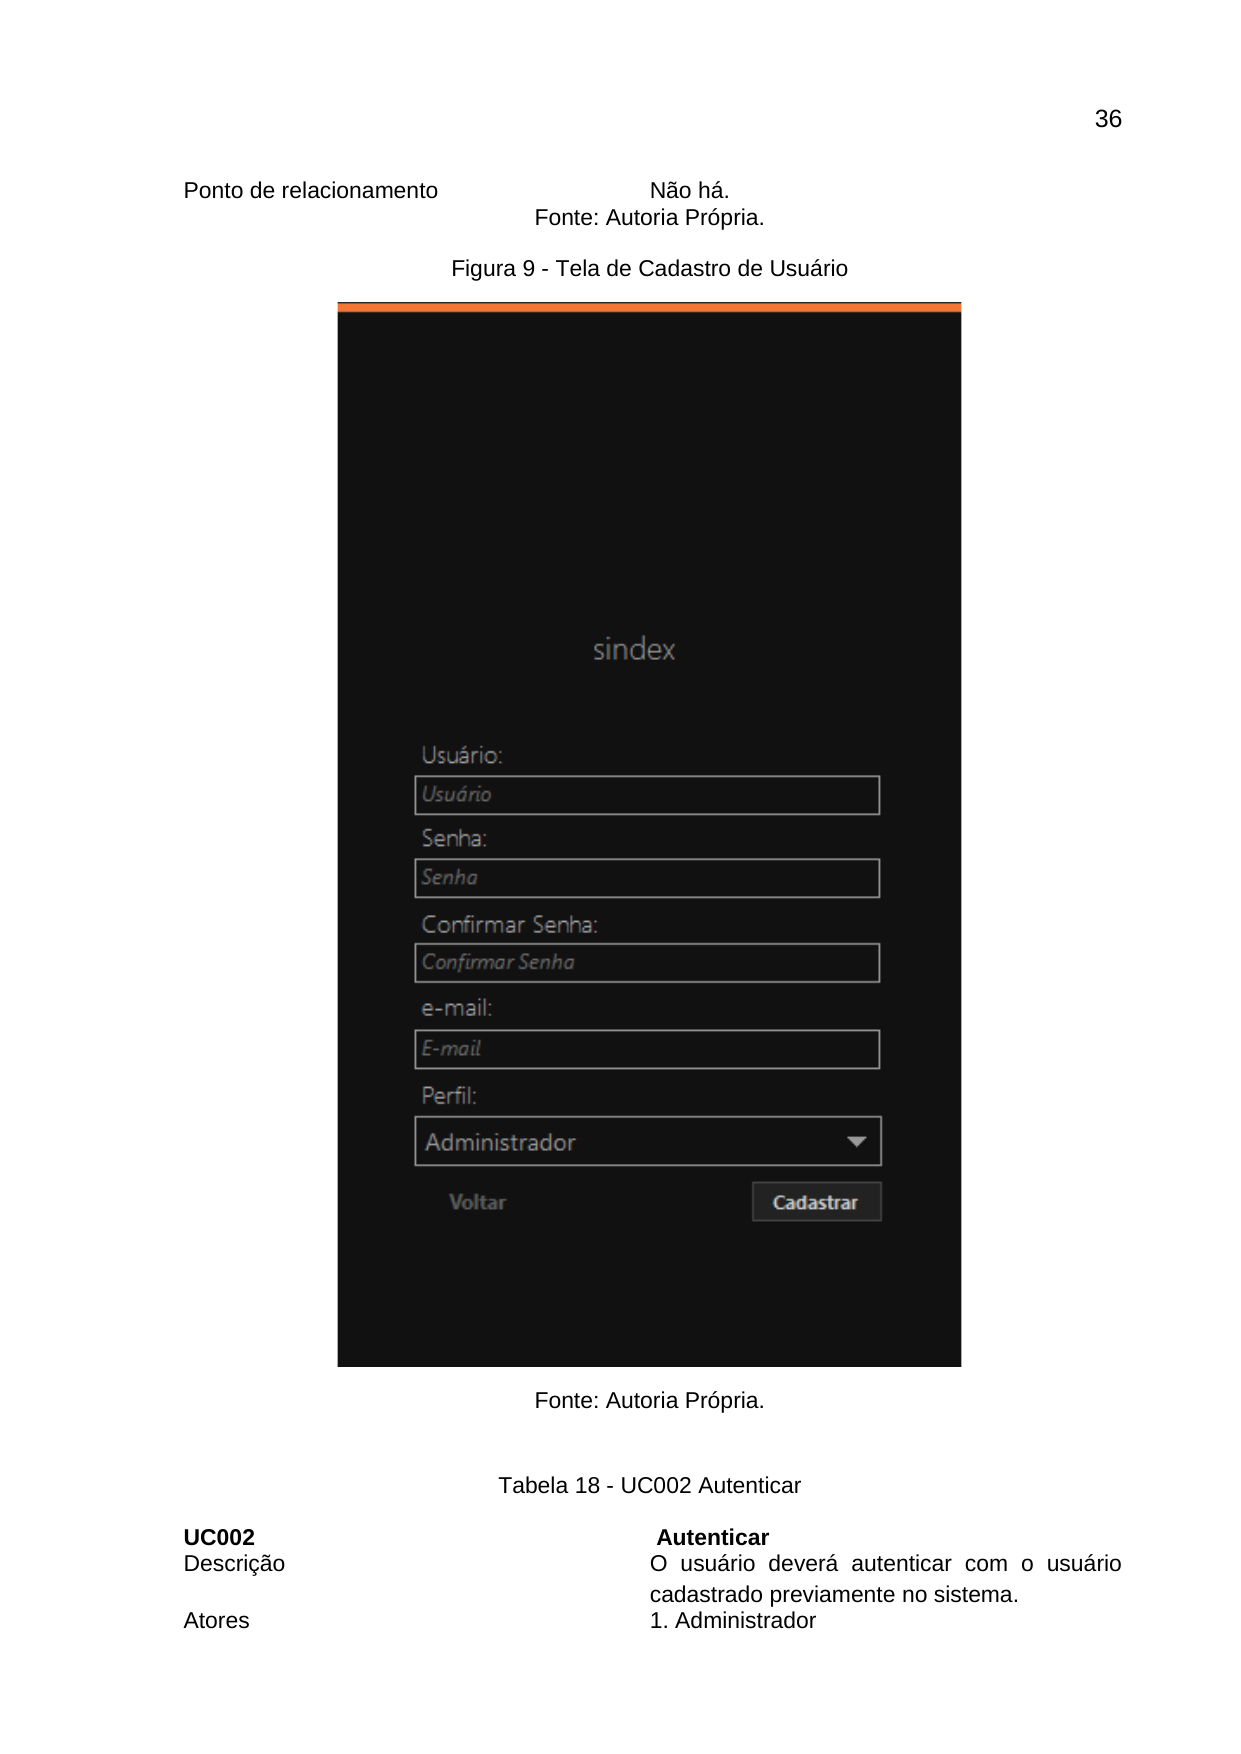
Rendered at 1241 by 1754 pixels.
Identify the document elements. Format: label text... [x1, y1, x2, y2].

table_cell Atores [177, 1607, 649, 1633]
table_cell 1. Administrador [650, 1607, 1122, 1633]
table_cell Descrição [177, 1550, 649, 1607]
picture [337, 302, 962, 1367]
table_cell Ponto de relacionamento [177, 177, 649, 203]
text Figura 9 - Tela de Cadastro de Usuário [177, 255, 1122, 282]
table_cell O usuário deverá autenticar com o usuário cadastrado previamente no sistema. [650, 1550, 1122, 1607]
text Fonte: Autoria Própria. [177, 1367, 1122, 1413]
table_header Autenticar [650, 1524, 1122, 1550]
table_cell Não há. [650, 177, 1122, 203]
text Tabela 18 - UC002 Autenticar [177, 1472, 1122, 1498]
table_header UC002 [177, 1524, 649, 1550]
text Fonte: Autoria Própria. [177, 203, 1122, 230]
